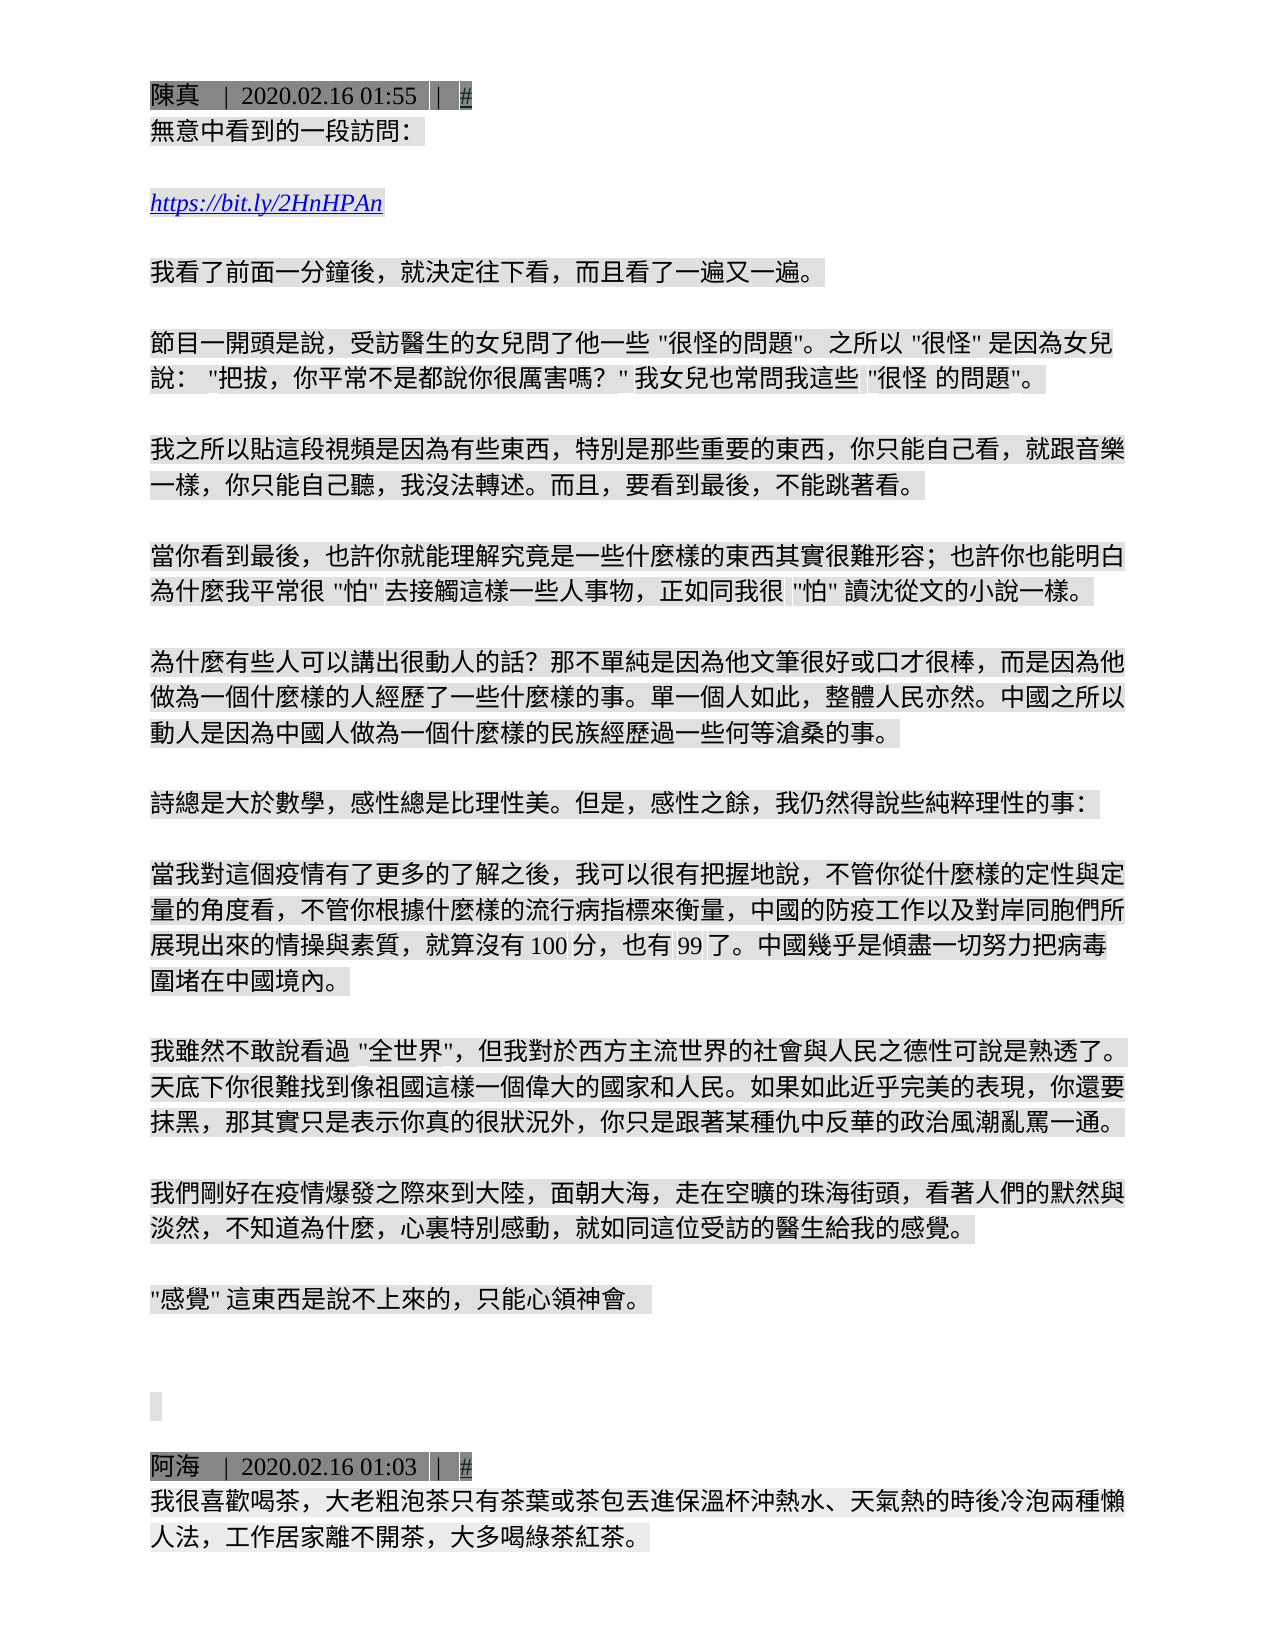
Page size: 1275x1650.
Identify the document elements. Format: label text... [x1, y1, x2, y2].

text 陳真 | 2020.02.16 01:55 | # [150, 75, 1125, 110]
text 阿海 | 2020.02.16 01:03 | # [150, 1446, 1125, 1481]
text 無意中看到的一段訪問： https://bit.ly/2HnHPAn 我看了前面一分鐘後，就決定往下看，而且看了一遍又一遍。 節目一開頭是說，受訪醫生的女兒問了他一些 "很怪的問題"。之所以 "很怪" 是因為女兒說： "把拔，你平常不是都說你很厲害嗎？" 我女兒也常問我這些 "很怪 的問題"。 我之所以貼這段視頻是因為有些東西，特別是那些重要的東西，你只能自己看，就跟音樂一樣，你只能自己聽，我沒法轉述。而且，要看到最後，不能跳著看。 當你看到最後，也許你就能理解究竟是一些什麼樣的東西其實很難形容；也許你也能明白為什麼我平常很 "怕" 去接觸這樣一些人事物，正如同我很 "怕" 讀沈從文的小說一樣。 為什麼有些人可以講出很動人的話？那不單純是因為他文筆很好或口才很棒，而是因為他做為一個什麼樣的人經歷了一些什麼樣的事。單一個人如此，整體人民亦然。中國之所以動人是因為中國人做為一個什麼樣的民族經歷過一些何等滄桑的事。 詩總是大於數學，感性總是比理性美。但是，感性之餘，我仍然得說些純粹理性的事： 當我對這個疫情有了更多的了解之後，我可以很有把握地說，不管你從什麼樣的定性與定量的角度看，不管你根據什麼樣的流行病指標來衡量，中國的防疫工作以及對岸同胞們所展現出來的情操與素質，就算沒有100分，也有99了。中國幾乎是傾盡一切努力把病毒圍堵在中國境內。 我雖然不敢說看過 "全世界"，但我對於西方主流世界的社會與人民之德性可說是熟透了。天底下你很難找到像祖國這樣一個偉大的國家和人民。如果如此近乎完美的表現，你還要抹黑，那其實只是表示你真的很狀況外，你只是跟著某種仇中反華的政治風潮亂罵一通。 我們剛好在疫情爆發之際來到大陸，面朝大海，走在空曠的珠海街頭，看著人們的默然與淡然，不知道為什麼，心裏特別感動，就如同這位受訪的醫生給我的感覺。 "感覺" 這東西是說不上來的，只能心領神會。 [150, 110, 1125, 1421]
text 我很喜歡喝茶，大老粗泡茶只有茶葉或茶包丟進保溫杯沖熱水、天氣熱的時後冷泡兩種懶人法，工作居家離不開茶，大多喝綠茶紅茶。 [150, 1481, 1125, 1552]
